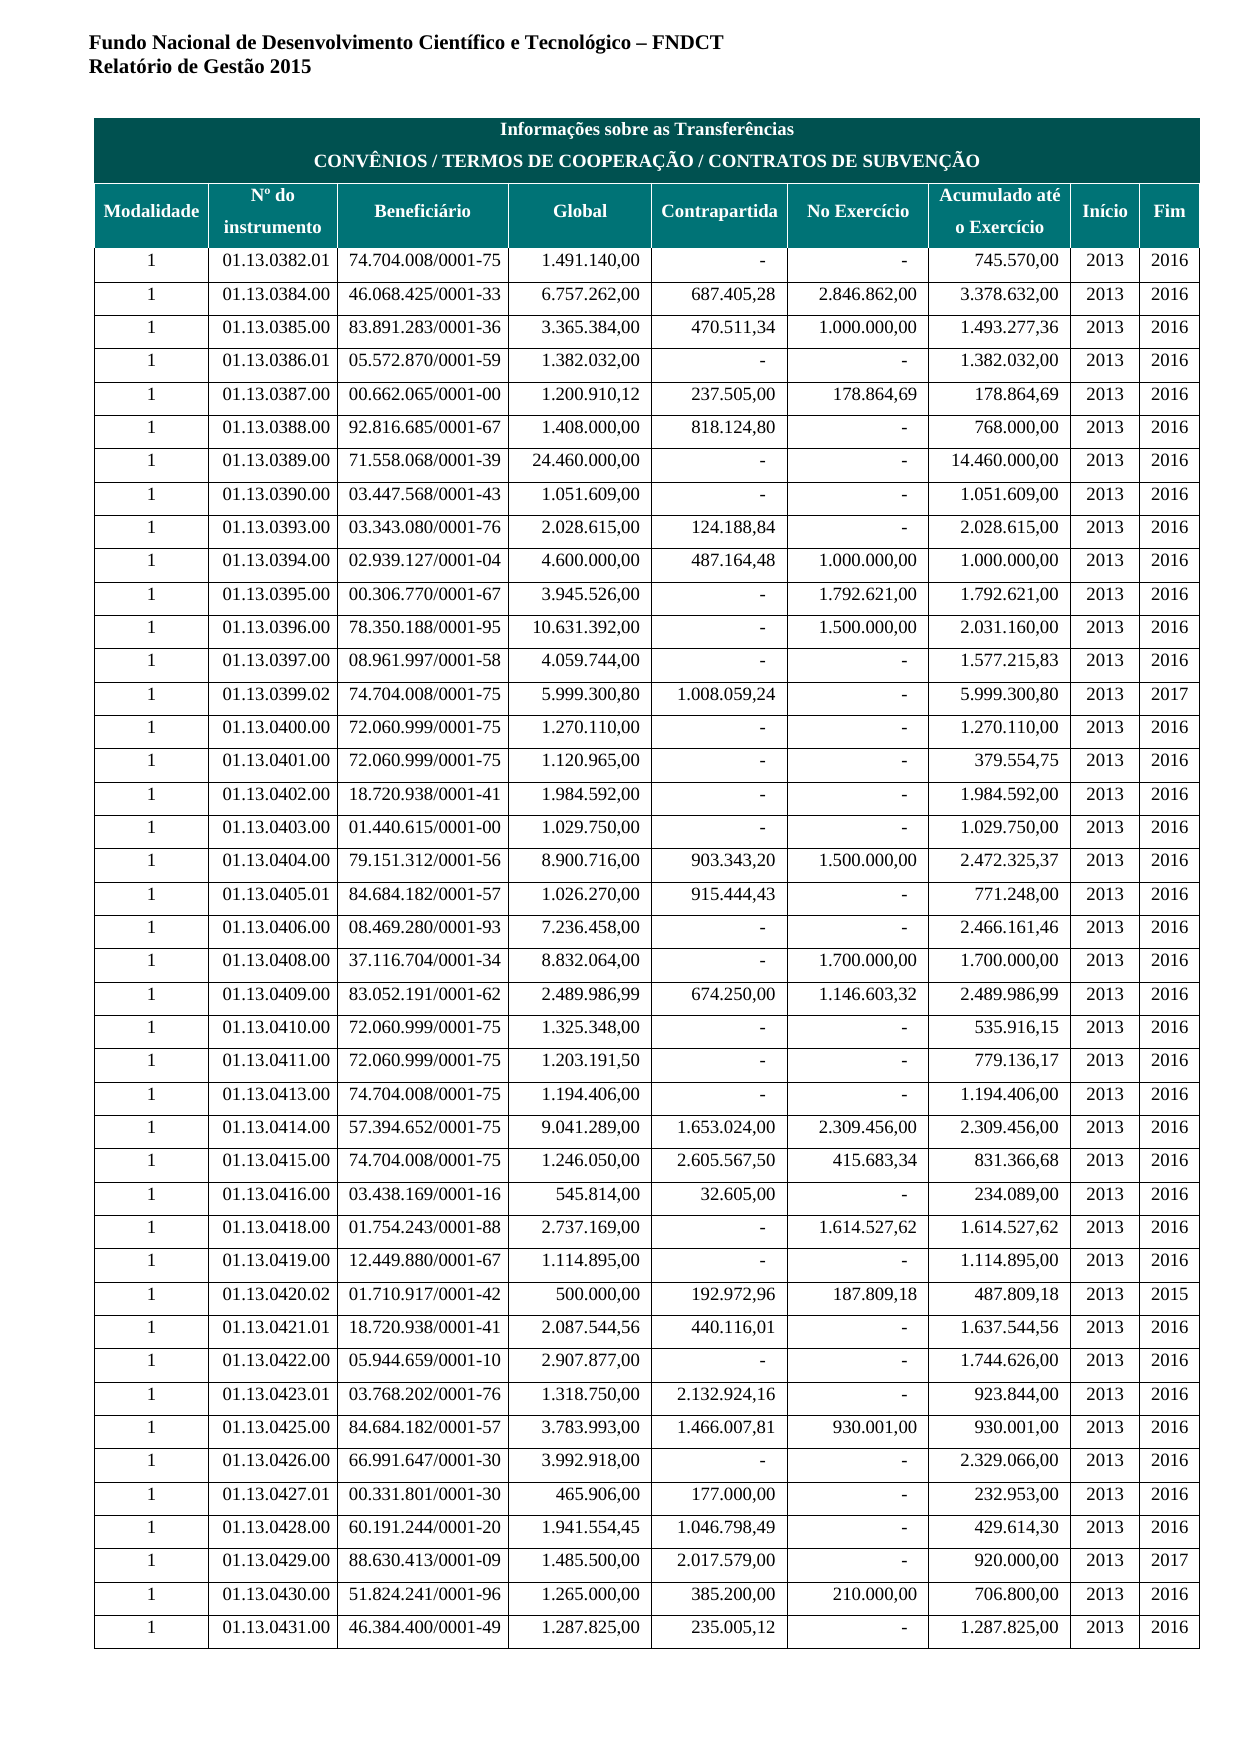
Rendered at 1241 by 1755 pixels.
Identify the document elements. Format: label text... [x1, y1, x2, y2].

table_cell 1 [95, 583, 208, 615]
table_cell Contrapartida [652, 184, 787, 248]
table_cell 3.992.918,00 [509, 1449, 651, 1482]
table_cell 03.768.202/0001-76 [338, 1383, 508, 1415]
table_cell - [652, 483, 787, 515]
table_cell 465.906,00 [509, 1483, 651, 1515]
table_cell - [788, 883, 928, 915]
table_cell 2.489.986,99 [509, 983, 651, 1015]
table_cell 2013 [1071, 883, 1139, 915]
table_cell 1 [95, 1283, 208, 1315]
table_cell 1.637.544,56 [929, 1316, 1070, 1348]
table_cell 2013 [1071, 983, 1139, 1015]
table_cell 1 [95, 1116, 208, 1148]
table_cell 1 [95, 683, 208, 715]
table_cell 00.662.065/0001-00 [338, 383, 508, 415]
table_cell 1.287.825,00 [509, 1616, 651, 1648]
table_cell 1.194.406,00 [929, 1083, 1070, 1115]
table_cell 08.469.280/0001-93 [338, 916, 508, 948]
table_cell 379.554,75 [929, 749, 1070, 782]
table_cell 1 [95, 1216, 208, 1248]
table_cell 1.485.500,00 [509, 1549, 651, 1582]
table_cell - [788, 783, 928, 815]
table_cell 2016 [1140, 616, 1199, 648]
table_cell 237.505,00 [652, 383, 787, 415]
table_cell 779.136,17 [929, 1049, 1070, 1082]
table_cell - [788, 1549, 928, 1582]
table_cell 2016 [1140, 383, 1199, 415]
table_cell 1.744.626,00 [929, 1349, 1070, 1382]
table_cell - [788, 1516, 928, 1548]
table_cell 2.737.169,00 [509, 1216, 651, 1248]
table_cell 2013 [1071, 1249, 1139, 1282]
table_cell 2013 [1071, 1449, 1139, 1482]
table_cell 01.13.0389.00 [209, 449, 337, 482]
table_cell No Exercício [788, 184, 928, 248]
table_cell - [788, 1316, 928, 1348]
table_cell 2016 [1140, 1583, 1199, 1615]
table_cell 2016 [1140, 1216, 1199, 1248]
table_cell 1 [95, 283, 208, 315]
table_cell - [788, 1449, 928, 1482]
table_cell 920.000,00 [929, 1549, 1070, 1582]
table_cell 674.250,00 [652, 983, 787, 1015]
table_cell 385.200,00 [652, 1583, 787, 1615]
table_cell 01.13.0428.00 [209, 1516, 337, 1548]
table_cell 72.060.999/0001-75 [338, 1016, 508, 1048]
table_cell 01.13.0415.00 [209, 1149, 337, 1182]
table_cell - [788, 1616, 928, 1648]
table_cell - [652, 583, 787, 615]
table_cell 2016 [1140, 1383, 1199, 1415]
table_cell 72.060.999/0001-75 [338, 749, 508, 782]
table_cell 818.124,80 [652, 416, 787, 448]
table_cell 01.13.0421.01 [209, 1316, 337, 1348]
table_cell 2013 [1071, 349, 1139, 382]
table_cell 46.384.400/0001-49 [338, 1616, 508, 1648]
table_cell 470.511,34 [652, 316, 787, 348]
table_cell 2.309.456,00 [788, 1116, 928, 1148]
table_cell 1 [95, 1316, 208, 1348]
table_cell 440.116,01 [652, 1316, 787, 1348]
table_cell 05.944.659/0001-10 [338, 1349, 508, 1382]
table_cell 01.13.0404.00 [209, 849, 337, 882]
table_cell 1.577.215,83 [929, 649, 1070, 682]
table_cell - [652, 349, 787, 382]
table_cell 687.405,28 [652, 283, 787, 315]
table_cell 74.704.008/0001-75 [338, 249, 508, 282]
table_cell - [788, 349, 928, 382]
table_cell 01.13.0394.00 [209, 549, 337, 582]
table_cell 234.089,00 [929, 1183, 1070, 1215]
table_cell 1 [95, 716, 208, 748]
table_cell 03.438.169/0001-16 [338, 1183, 508, 1215]
table_cell 2016 [1140, 1149, 1199, 1182]
table_cell 2013 [1071, 749, 1139, 782]
table_cell 2013 [1071, 683, 1139, 715]
table_cell 1.614.527,62 [929, 1216, 1070, 1248]
table_cell 2016 [1140, 1083, 1199, 1115]
table_cell 2013 [1071, 316, 1139, 348]
table_cell 2013 [1071, 1316, 1139, 1348]
table_cell 8.832.064,00 [509, 949, 651, 982]
table_cell 2013 [1071, 1183, 1139, 1215]
table_cell 01.13.0390.00 [209, 483, 337, 515]
table_cell - [788, 1249, 928, 1282]
table_cell 2016 [1140, 849, 1199, 882]
table_cell 1 [95, 1083, 208, 1115]
table_cell 178.864,69 [929, 383, 1070, 415]
table_cell - [652, 716, 787, 748]
table_cell 2013 [1071, 783, 1139, 815]
table_cell 01.13.0427.01 [209, 1483, 337, 1515]
table_cell - [652, 1349, 787, 1382]
table_cell 1.000.000,00 [929, 549, 1070, 582]
table_cell 235.005,12 [652, 1616, 787, 1648]
table_cell 2013 [1071, 816, 1139, 848]
table_cell 1 [95, 483, 208, 515]
table_cell 930.001,00 [929, 1416, 1070, 1448]
table_cell 930.001,00 [788, 1416, 928, 1448]
table_cell 2016 [1140, 816, 1199, 848]
table_cell 01.13.0419.00 [209, 1249, 337, 1282]
table_cell 2016 [1140, 1616, 1199, 1648]
table_cell - [652, 649, 787, 682]
table_cell 1.265.000,00 [509, 1583, 651, 1615]
table_cell 768.000,00 [929, 416, 1070, 448]
table_cell 01.13.0397.00 [209, 649, 337, 682]
table_cell 01.13.0401.00 [209, 749, 337, 782]
table_cell 2016 [1140, 1183, 1199, 1215]
table_cell 1.000.000,00 [788, 549, 928, 582]
table_cell 1 [95, 783, 208, 815]
table_cell 2016 [1140, 349, 1199, 382]
table_cell 915.444,43 [652, 883, 787, 915]
table_cell 1.270.110,00 [509, 716, 651, 748]
table_cell 2013 [1071, 1616, 1139, 1648]
table_cell 01.13.0430.00 [209, 1583, 337, 1615]
table_cell - [652, 749, 787, 782]
table_cell 2017 [1140, 1549, 1199, 1582]
table_cell 2013 [1071, 1016, 1139, 1048]
table_cell 2016 [1140, 1483, 1199, 1515]
table_cell - [788, 1016, 928, 1048]
table_cell 2013 [1071, 1116, 1139, 1148]
table_cell 1.029.750,00 [509, 816, 651, 848]
table_cell 2.028.615,00 [929, 516, 1070, 548]
table_cell 1.408.000,00 [509, 416, 651, 448]
table_cell 2013 [1071, 649, 1139, 682]
table_cell 2016 [1140, 416, 1199, 448]
table_cell 1.700.000,00 [788, 949, 928, 982]
table_cell 1 [95, 1416, 208, 1448]
table_cell 1 [95, 1049, 208, 1082]
table_cell 1 [95, 1149, 208, 1182]
table_cell 1.466.007,81 [652, 1416, 787, 1448]
table_cell 831.366,68 [929, 1149, 1070, 1182]
table_cell 1.051.609,00 [929, 483, 1070, 515]
table_cell 2.329.066,00 [929, 1449, 1070, 1482]
table_cell 37.116.704/0001-34 [338, 949, 508, 982]
table_cell 1 [95, 383, 208, 415]
table_cell 1 [95, 249, 208, 282]
table_cell 01.13.0384.00 [209, 283, 337, 315]
table_cell - [652, 949, 787, 982]
table_cell 2.907.877,00 [509, 1349, 651, 1382]
table_cell - [788, 449, 928, 482]
table_cell 2.489.986,99 [929, 983, 1070, 1015]
table_cell 01.13.0403.00 [209, 816, 337, 848]
table_cell 01.13.0425.00 [209, 1416, 337, 1448]
table_cell 24.460.000,00 [509, 449, 651, 482]
table_cell 2.309.456,00 [929, 1116, 1070, 1148]
table_cell 1.500.000,00 [788, 616, 928, 648]
table_cell 1.493.277,36 [929, 316, 1070, 348]
table_cell 2.472.325,37 [929, 849, 1070, 882]
table_cell 2013 [1071, 383, 1139, 415]
table_cell 771.248,00 [929, 883, 1070, 915]
table_cell 2013 [1071, 1283, 1139, 1315]
table_cell 1.194.406,00 [509, 1083, 651, 1115]
table_cell 1.008.059,24 [652, 683, 787, 715]
table_cell 2013 [1071, 1216, 1139, 1248]
table_cell 2013 [1071, 483, 1139, 515]
table_cell 1 [95, 983, 208, 1015]
table_cell 2017 [1140, 683, 1199, 715]
table_cell 1 [95, 349, 208, 382]
table_cell 1 [95, 1483, 208, 1515]
table_cell 2013 [1071, 949, 1139, 982]
table_cell - [652, 816, 787, 848]
table_cell 415.683,34 [788, 1149, 928, 1182]
table_cell 1.382.032,00 [929, 349, 1070, 382]
table_cell 1.051.609,00 [509, 483, 651, 515]
table_cell 1.270.110,00 [929, 716, 1070, 748]
table_cell 32.605,00 [652, 1183, 787, 1215]
table_cell 01.13.0408.00 [209, 949, 337, 982]
table_cell 124.188,84 [652, 516, 787, 548]
table_cell 01.13.0423.01 [209, 1383, 337, 1415]
table_cell 2016 [1140, 249, 1199, 282]
table_cell 4.600.000,00 [509, 549, 651, 582]
table_cell 1.792.621,00 [788, 583, 928, 615]
table_cell 1.120.965,00 [509, 749, 651, 782]
table_cell 2016 [1140, 583, 1199, 615]
table_cell 2013 [1071, 616, 1139, 648]
table_cell 178.864,69 [788, 383, 928, 415]
table_cell 2013 [1071, 1149, 1139, 1182]
table_cell 2016 [1140, 783, 1199, 815]
table_cell 232.953,00 [929, 1483, 1070, 1515]
table_cell 01.13.0429.00 [209, 1549, 337, 1582]
table_cell - [788, 716, 928, 748]
table_cell 2016 [1140, 716, 1199, 748]
table_cell - [652, 616, 787, 648]
table_cell 1.325.348,00 [509, 1016, 651, 1048]
table_cell 2.605.567,50 [652, 1149, 787, 1182]
table_cell 1.653.024,00 [652, 1116, 787, 1148]
table_cell 2013 [1071, 1049, 1139, 1082]
table_cell 3.783.993,00 [509, 1416, 651, 1448]
table_cell 01.13.0409.00 [209, 983, 337, 1015]
table_cell 487.164,48 [652, 549, 787, 582]
table_cell 2016 [1140, 949, 1199, 982]
table_cell 01.13.0386.01 [209, 349, 337, 382]
table_header Informações sobre as Transferências CONVÊNIOS / TERMOS DE COOPERAÇÃO / CONTRATOS DE SUBVENÇÃO [94, 118, 1200, 183]
table_cell 1.941.554,45 [509, 1516, 651, 1548]
table_cell - [652, 249, 787, 282]
table_cell 74.704.008/0001-75 [338, 1083, 508, 1115]
table_cell 2016 [1140, 449, 1199, 482]
table_cell 2016 [1140, 1516, 1199, 1548]
table_cell 92.816.685/0001-67 [338, 416, 508, 448]
table_cell 535.916,15 [929, 1016, 1070, 1048]
table_cell 12.449.880/0001-67 [338, 1249, 508, 1282]
table_cell - [788, 816, 928, 848]
table_cell 00.331.801/0001-30 [338, 1483, 508, 1515]
table_cell 2013 [1071, 1349, 1139, 1382]
table_cell 1.984.592,00 [509, 783, 651, 815]
table_cell 2016 [1140, 1449, 1199, 1482]
table_cell - [788, 483, 928, 515]
table_cell 03.447.568/0001-43 [338, 483, 508, 515]
table_cell 500.000,00 [509, 1283, 651, 1315]
table_cell 1 [95, 883, 208, 915]
table_cell 2013 [1071, 916, 1139, 948]
table_cell 2016 [1140, 1049, 1199, 1082]
table_cell 1.491.140,00 [509, 249, 651, 282]
table_cell 01.13.0420.02 [209, 1283, 337, 1315]
table_cell Modalidade [95, 184, 208, 248]
table_cell 1.203.191,50 [509, 1049, 651, 1082]
table_cell 2013 [1071, 249, 1139, 282]
table_cell 72.060.999/0001-75 [338, 716, 508, 748]
table_cell 2013 [1071, 416, 1139, 448]
table_cell 545.814,00 [509, 1183, 651, 1215]
table_cell 2013 [1071, 1083, 1139, 1115]
table_cell Fim [1140, 184, 1199, 248]
table_cell 1 [95, 849, 208, 882]
table_cell 1.614.527,62 [788, 1216, 928, 1248]
table_cell 60.191.244/0001-20 [338, 1516, 508, 1548]
table_cell 83.052.191/0001-62 [338, 983, 508, 1015]
table_cell 01.13.0413.00 [209, 1083, 337, 1115]
table_cell 1 [95, 649, 208, 682]
table_cell 2016 [1140, 883, 1199, 915]
table_cell 1.029.750,00 [929, 816, 1070, 848]
table_cell - [788, 249, 928, 282]
table_cell 6.757.262,00 [509, 283, 651, 315]
table_cell - [788, 1049, 928, 1082]
table_cell 1 [95, 416, 208, 448]
table_cell 2.031.160,00 [929, 616, 1070, 648]
table_cell - [788, 1083, 928, 1115]
table_cell 02.939.127/0001-04 [338, 549, 508, 582]
table_cell 1.287.825,00 [929, 1616, 1070, 1648]
table_cell 210.000,00 [788, 1583, 928, 1615]
table_cell 03.343.080/0001-76 [338, 516, 508, 548]
table_cell - [788, 1483, 928, 1515]
table_cell Global [509, 184, 651, 248]
table_cell 00.306.770/0001-67 [338, 583, 508, 615]
table_cell 3.945.526,00 [509, 583, 651, 615]
table_cell 2013 [1071, 516, 1139, 548]
table_cell 706.800,00 [929, 1583, 1070, 1615]
table_cell 01.13.0393.00 [209, 516, 337, 548]
table_cell 05.572.870/0001-59 [338, 349, 508, 382]
table_cell 01.13.0396.00 [209, 616, 337, 648]
table_cell 2013 [1071, 716, 1139, 748]
table_cell 84.684.182/0001-57 [338, 1416, 508, 1448]
table_cell 2016 [1140, 1349, 1199, 1382]
table_cell 2016 [1140, 649, 1199, 682]
table_cell 2.087.544,56 [509, 1316, 651, 1348]
table_cell 1.382.032,00 [509, 349, 651, 382]
table_cell 903.343,20 [652, 849, 787, 882]
table_cell 1.000.000,00 [788, 316, 928, 348]
table_cell 3.378.632,00 [929, 283, 1070, 315]
table_cell 2.017.579,00 [652, 1549, 787, 1582]
table_cell 01.13.0414.00 [209, 1116, 337, 1148]
table_cell 01.13.0406.00 [209, 916, 337, 948]
table_cell Acumulado até o Exercício [929, 184, 1070, 248]
table_cell 01.13.0426.00 [209, 1449, 337, 1482]
table_cell 1.114.895,00 [929, 1249, 1070, 1282]
table_cell - [652, 1249, 787, 1282]
table_cell 2013 [1071, 1549, 1139, 1582]
table_cell - [652, 783, 787, 815]
table_cell 1 [95, 1016, 208, 1048]
table_cell 2013 [1071, 1483, 1139, 1515]
table_cell Beneficiário [338, 184, 508, 248]
table_cell - [652, 1016, 787, 1048]
table_cell 2016 [1140, 1316, 1199, 1348]
table_cell - [788, 916, 928, 948]
table_cell 1 [95, 449, 208, 482]
table_cell - [788, 1183, 928, 1215]
table_cell 01.13.0395.00 [209, 583, 337, 615]
table_cell 18.720.938/0001-41 [338, 1316, 508, 1348]
table_cell - [652, 1083, 787, 1115]
table_cell 1.318.750,00 [509, 1383, 651, 1415]
table_cell 2.466.161,46 [929, 916, 1070, 948]
table_cell 1.146.603,32 [788, 983, 928, 1015]
table_cell 1 [95, 1616, 208, 1648]
table_cell 2016 [1140, 1116, 1199, 1148]
table_cell 08.961.997/0001-58 [338, 649, 508, 682]
table_cell 01.13.0422.00 [209, 1349, 337, 1382]
table_cell 1 [95, 516, 208, 548]
table_cell - [788, 516, 928, 548]
table_cell 01.13.0418.00 [209, 1216, 337, 1248]
table_cell - [788, 649, 928, 682]
table_cell 01.13.0410.00 [209, 1016, 337, 1048]
table_cell 51.824.241/0001-96 [338, 1583, 508, 1615]
table_cell 1 [95, 316, 208, 348]
table_cell 79.151.312/0001-56 [338, 849, 508, 882]
table_cell 88.630.413/0001-09 [338, 1549, 508, 1582]
table_cell 2013 [1071, 549, 1139, 582]
table_cell 2013 [1071, 449, 1139, 482]
table_cell 8.900.716,00 [509, 849, 651, 882]
table_cell 2016 [1140, 283, 1199, 315]
table_cell 01.13.0388.00 [209, 416, 337, 448]
table_cell 57.394.652/0001-75 [338, 1116, 508, 1148]
table_cell 1 [95, 1349, 208, 1382]
table_cell 2013 [1071, 1516, 1139, 1548]
table_cell 1 [95, 1516, 208, 1548]
table_cell 1.984.592,00 [929, 783, 1070, 815]
table_cell 1 [95, 816, 208, 848]
table_cell - [788, 683, 928, 715]
table_cell 2016 [1140, 749, 1199, 782]
table_cell 46.068.425/0001-33 [338, 283, 508, 315]
table_cell 745.570,00 [929, 249, 1070, 282]
table_cell 2016 [1140, 916, 1199, 948]
table_cell 5.999.300,80 [929, 683, 1070, 715]
table_cell 1.500.000,00 [788, 849, 928, 882]
table_cell Nº do instrumento [209, 184, 337, 248]
table_cell 1.200.910,12 [509, 383, 651, 415]
table_cell 9.041.289,00 [509, 1116, 651, 1148]
table_cell 72.060.999/0001-75 [338, 1049, 508, 1082]
table_cell - [788, 749, 928, 782]
table_cell 01.13.0405.01 [209, 883, 337, 915]
table_cell 01.440.615/0001-00 [338, 816, 508, 848]
table_cell 2013 [1071, 1583, 1139, 1615]
table_cell 74.704.008/0001-75 [338, 1149, 508, 1182]
table_cell 1 [95, 1549, 208, 1582]
table_cell 1 [95, 949, 208, 982]
table_cell 487.809,18 [929, 1283, 1070, 1315]
table_cell 2.846.862,00 [788, 283, 928, 315]
table_cell - [788, 416, 928, 448]
table_cell 1 [95, 1383, 208, 1415]
table_cell 66.991.647/0001-30 [338, 1449, 508, 1482]
table_cell 1.046.798,49 [652, 1516, 787, 1548]
table_cell 4.059.744,00 [509, 649, 651, 682]
table_cell 14.460.000,00 [929, 449, 1070, 482]
table_cell 1 [95, 916, 208, 948]
table_cell 71.558.068/0001-39 [338, 449, 508, 482]
table_cell 1 [95, 1249, 208, 1282]
table_cell 2013 [1071, 849, 1139, 882]
table_cell 2016 [1140, 1249, 1199, 1282]
table_cell - [652, 1449, 787, 1482]
table_cell - [652, 916, 787, 948]
table_cell 2016 [1140, 316, 1199, 348]
table_cell 192.972,96 [652, 1283, 787, 1315]
table_cell 01.13.0431.00 [209, 1616, 337, 1648]
table_cell 2013 [1071, 1383, 1139, 1415]
table_cell 2013 [1071, 583, 1139, 615]
table_cell 1.792.621,00 [929, 583, 1070, 615]
table_cell 01.13.0399.02 [209, 683, 337, 715]
table_cell 1 [95, 749, 208, 782]
table_cell 2016 [1140, 516, 1199, 548]
table_cell 01.13.0411.00 [209, 1049, 337, 1082]
table_cell - [788, 1383, 928, 1415]
table_cell - [652, 1216, 787, 1248]
table_cell 1 [95, 616, 208, 648]
table_cell - [652, 1049, 787, 1082]
table_cell 1.700.000,00 [929, 949, 1070, 982]
table_cell 74.704.008/0001-75 [338, 683, 508, 715]
table_cell 1 [95, 1449, 208, 1482]
table_cell 01.13.0387.00 [209, 383, 337, 415]
table_cell 3.365.384,00 [509, 316, 651, 348]
table_cell 2.028.615,00 [509, 516, 651, 548]
table_cell 2016 [1140, 483, 1199, 515]
table_cell 01.754.243/0001-88 [338, 1216, 508, 1248]
table_cell 2016 [1140, 1416, 1199, 1448]
table_cell 429.614,30 [929, 1516, 1070, 1548]
table_cell Início [1071, 184, 1139, 248]
table_cell 01.13.0400.00 [209, 716, 337, 748]
table_cell 1 [95, 549, 208, 582]
table_cell 01.13.0385.00 [209, 316, 337, 348]
table_cell - [652, 449, 787, 482]
table_cell 2015 [1140, 1283, 1199, 1315]
table_cell 10.631.392,00 [509, 616, 651, 648]
table_cell 2013 [1071, 283, 1139, 315]
table_cell 01.13.0382.01 [209, 249, 337, 282]
table_cell 01.13.0402.00 [209, 783, 337, 815]
table_cell 1 [95, 1583, 208, 1615]
table_cell 01.710.917/0001-42 [338, 1283, 508, 1315]
table_cell 7.236.458,00 [509, 916, 651, 948]
table_cell 2016 [1140, 549, 1199, 582]
table_cell 923.844,00 [929, 1383, 1070, 1415]
table_cell - [788, 1349, 928, 1382]
table_cell 177.000,00 [652, 1483, 787, 1515]
table_cell 2016 [1140, 983, 1199, 1015]
table_cell 1.246.050,00 [509, 1149, 651, 1182]
table_cell 83.891.283/0001-36 [338, 316, 508, 348]
table_cell 1 [95, 1183, 208, 1215]
table_cell 84.684.182/0001-57 [338, 883, 508, 915]
table_cell 18.720.938/0001-41 [338, 783, 508, 815]
table_cell 2013 [1071, 1416, 1139, 1448]
table_cell 78.350.188/0001-95 [338, 616, 508, 648]
table_cell 1.026.270,00 [509, 883, 651, 915]
table_cell 01.13.0416.00 [209, 1183, 337, 1215]
table_cell 5.999.300,80 [509, 683, 651, 715]
table_cell 2016 [1140, 1016, 1199, 1048]
table_cell 2.132.924,16 [652, 1383, 787, 1415]
table_cell 1.114.895,00 [509, 1249, 651, 1282]
table_cell 187.809,18 [788, 1283, 928, 1315]
